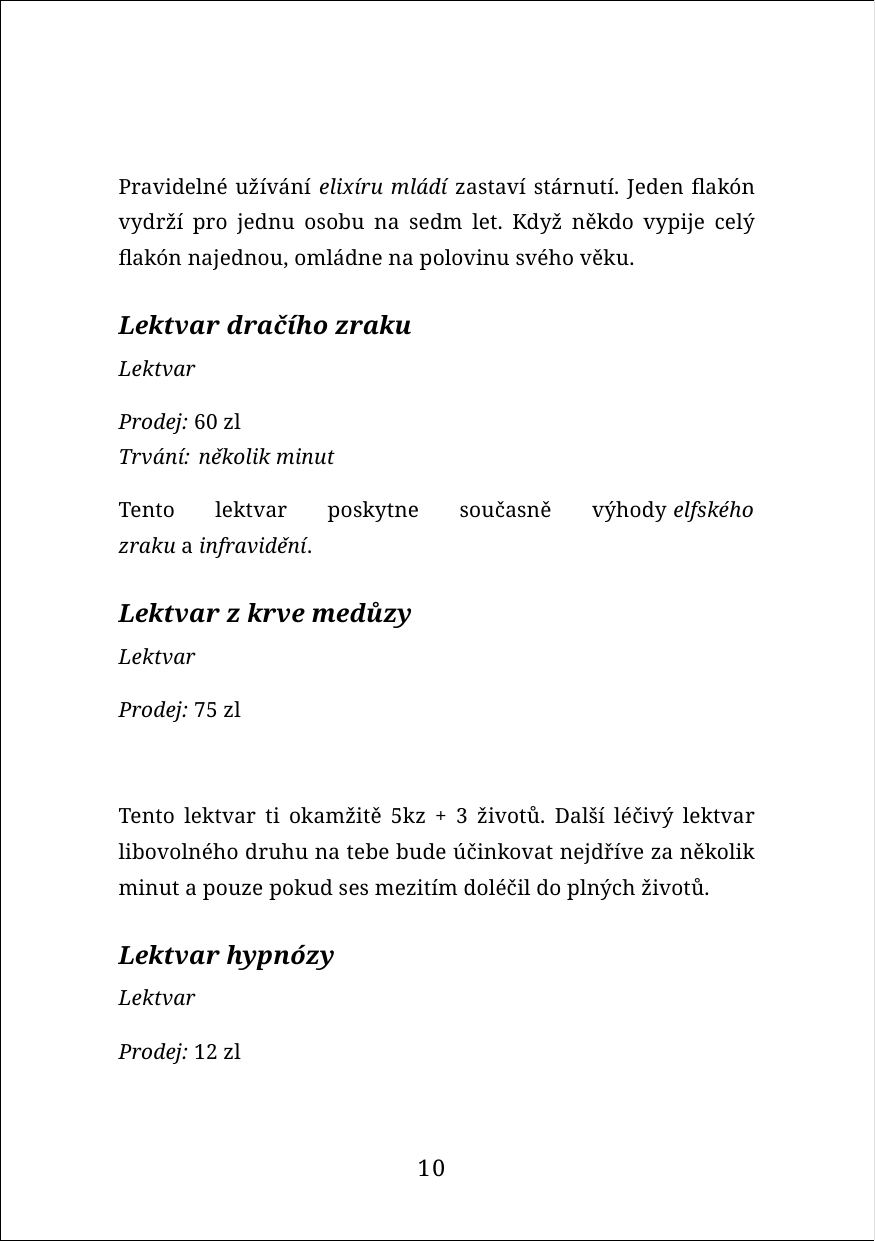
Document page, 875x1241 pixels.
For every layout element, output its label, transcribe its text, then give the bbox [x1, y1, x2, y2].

text Lektvar [118, 983, 756, 1012]
text Prodej: 60 zl Trvání: několik minut [118, 407, 756, 471]
text Tento lektvar ti okamžitě 5kz + 3 životů. Další léčivý lektvar libovolného druhu na tebe bude účinkovat nejdříve za několik minut a pouze pokud ses mezitím doléčil do plných životů. [118, 802, 756, 901]
text Lektvar [118, 354, 756, 382]
text Lektvar [118, 642, 756, 670]
subtitle Lektvar dračího zraku [118, 308, 756, 342]
text Pravidelné užívání elixíru mládí zastaví stárnutí. Jeden flakón vydrží pro jednu osobu na sedm let. Když někdo vypije celý flakón najednou, omládne na polovinu svého věku. [118, 172, 756, 271]
text Tento lektvar poskytne současně výhody elfského zraku a infravidění. [118, 496, 756, 559]
subtitle Lektvar z krve medůzy [118, 596, 756, 630]
subtitle Lektvar hypnózy [118, 938, 756, 972]
text Prodej: 75 zl [118, 695, 756, 724]
text Prodej: 12 zl [118, 1037, 756, 1065]
